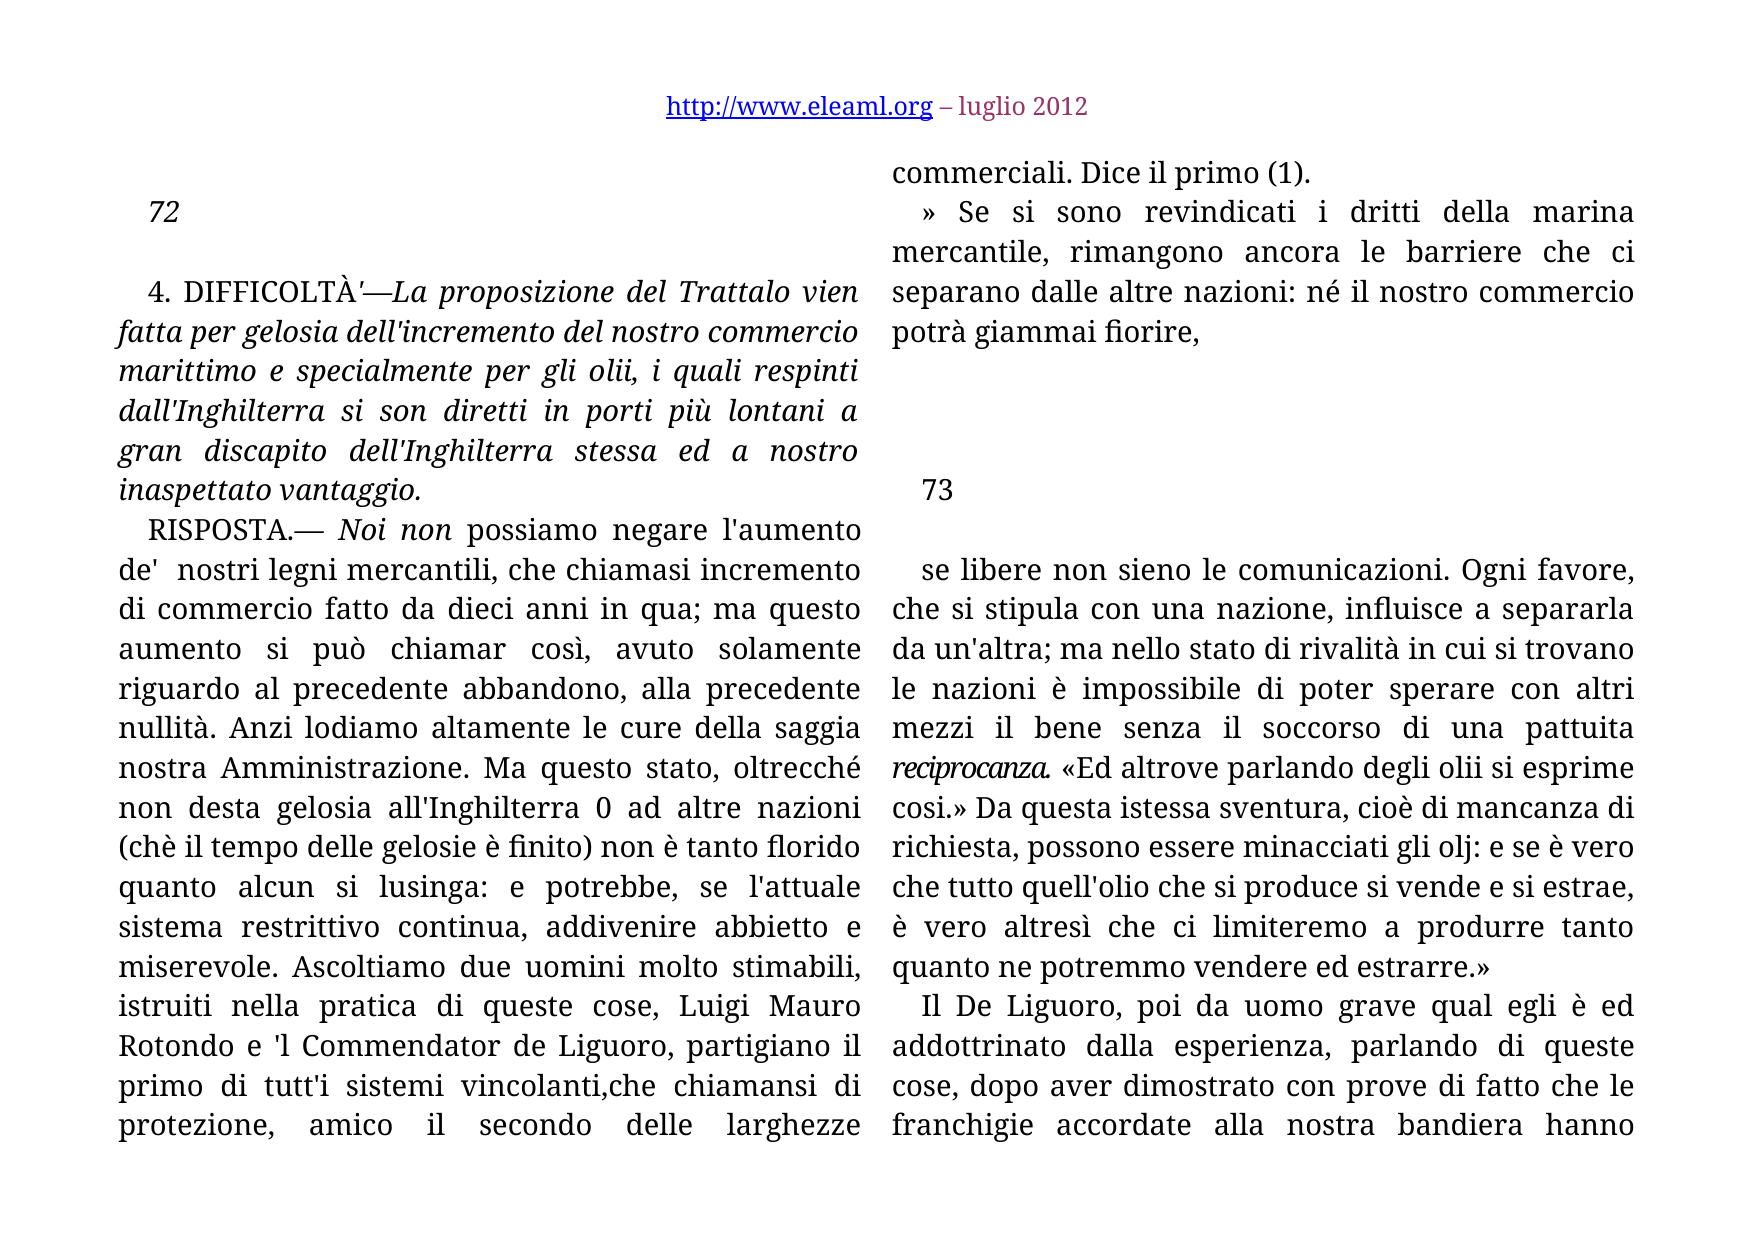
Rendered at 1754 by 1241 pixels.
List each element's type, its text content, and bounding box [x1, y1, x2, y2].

text Il De Liguoro, poi da uomo grave qual egli è ed addottrinato dalla esperienza, parlando di queste cose, dopo aver dimostrato con prove di fatto che le franchigie accordate alla nostra bandiera hanno [892, 986, 1636, 1144]
text RISPOSTA.— Noi non possiamo negare l'aumento de' nostri legni mercantili, che chiamasi incremento di commercio fatto da dieci anni in qua; ma questo aumento si può chiamar così, avuto solamente riguardo al precedente abbandono, alla precedente nullità. Anzi lodiamo altamente le cure della saggia nostra Amministrazione. Ma questo stato, oltrecché non desta gelosia all'Inghilterra 0 ad altre nazioni (chè il tempo delle gelosie è finito) non è tanto florido quanto alcun si lusinga: e potrebbe, se l'attuale sistema restrittivo continua, addivenire abbietto e miserevole. Ascoltiamo due uomini molto stimabili, istruiti nella pratica di queste cose, Luigi Mauro Rotondo e 'l Commendator de Liguoro, partigiano il primo di tutt'i sistemi vincolanti,che chiamansi di protezione, amico il secondo delle larghezze [118, 509, 862, 1144]
text » Se si sono revindicati i dritti della marina mercantile, rimangono ancora le barriere che ci separano dalle altre nazioni: né il nostro commercio potrà giammai fiorire, [892, 192, 1636, 351]
text 72 [118, 192, 862, 231]
text 73 [892, 469, 1636, 509]
text 4. DIFFICOLTÀ'—La proposizione del Trattalo vien fatta per gelosia dell'incremento del nostro commercio marittimo e specialmente per gli olii, i quali respinti dall'Inghilterra si son diretti in porti più lontani a gran discapito dell'Inghilterra stessa ed a nostro inaspettato vantaggio. [118, 271, 862, 509]
text commerciali. Dice il primo (1). [892, 152, 1636, 192]
text se libere non sieno le comunicazioni. Ogni favore, che si stipula con una nazione, influisce a separarla da un'altra; ma nello stato di rivalità in cui si trovano le nazioni è impossibile di poter sperare con altri mezzi il bene senza il soccorso di una pattuita reciprocanza. «Ed altrove parlando degli olii si esprime cosi.» Da questa istessa sventura, cioè di mancanza di richiesta, possono essere minacciati gli olj: e se è vero che tutto quell'olio che si produce si vende e si estrae, è vero altresì che ci limiteremo a produrre tanto quanto ne potremmo vendere ed estrarre.» [892, 549, 1636, 986]
